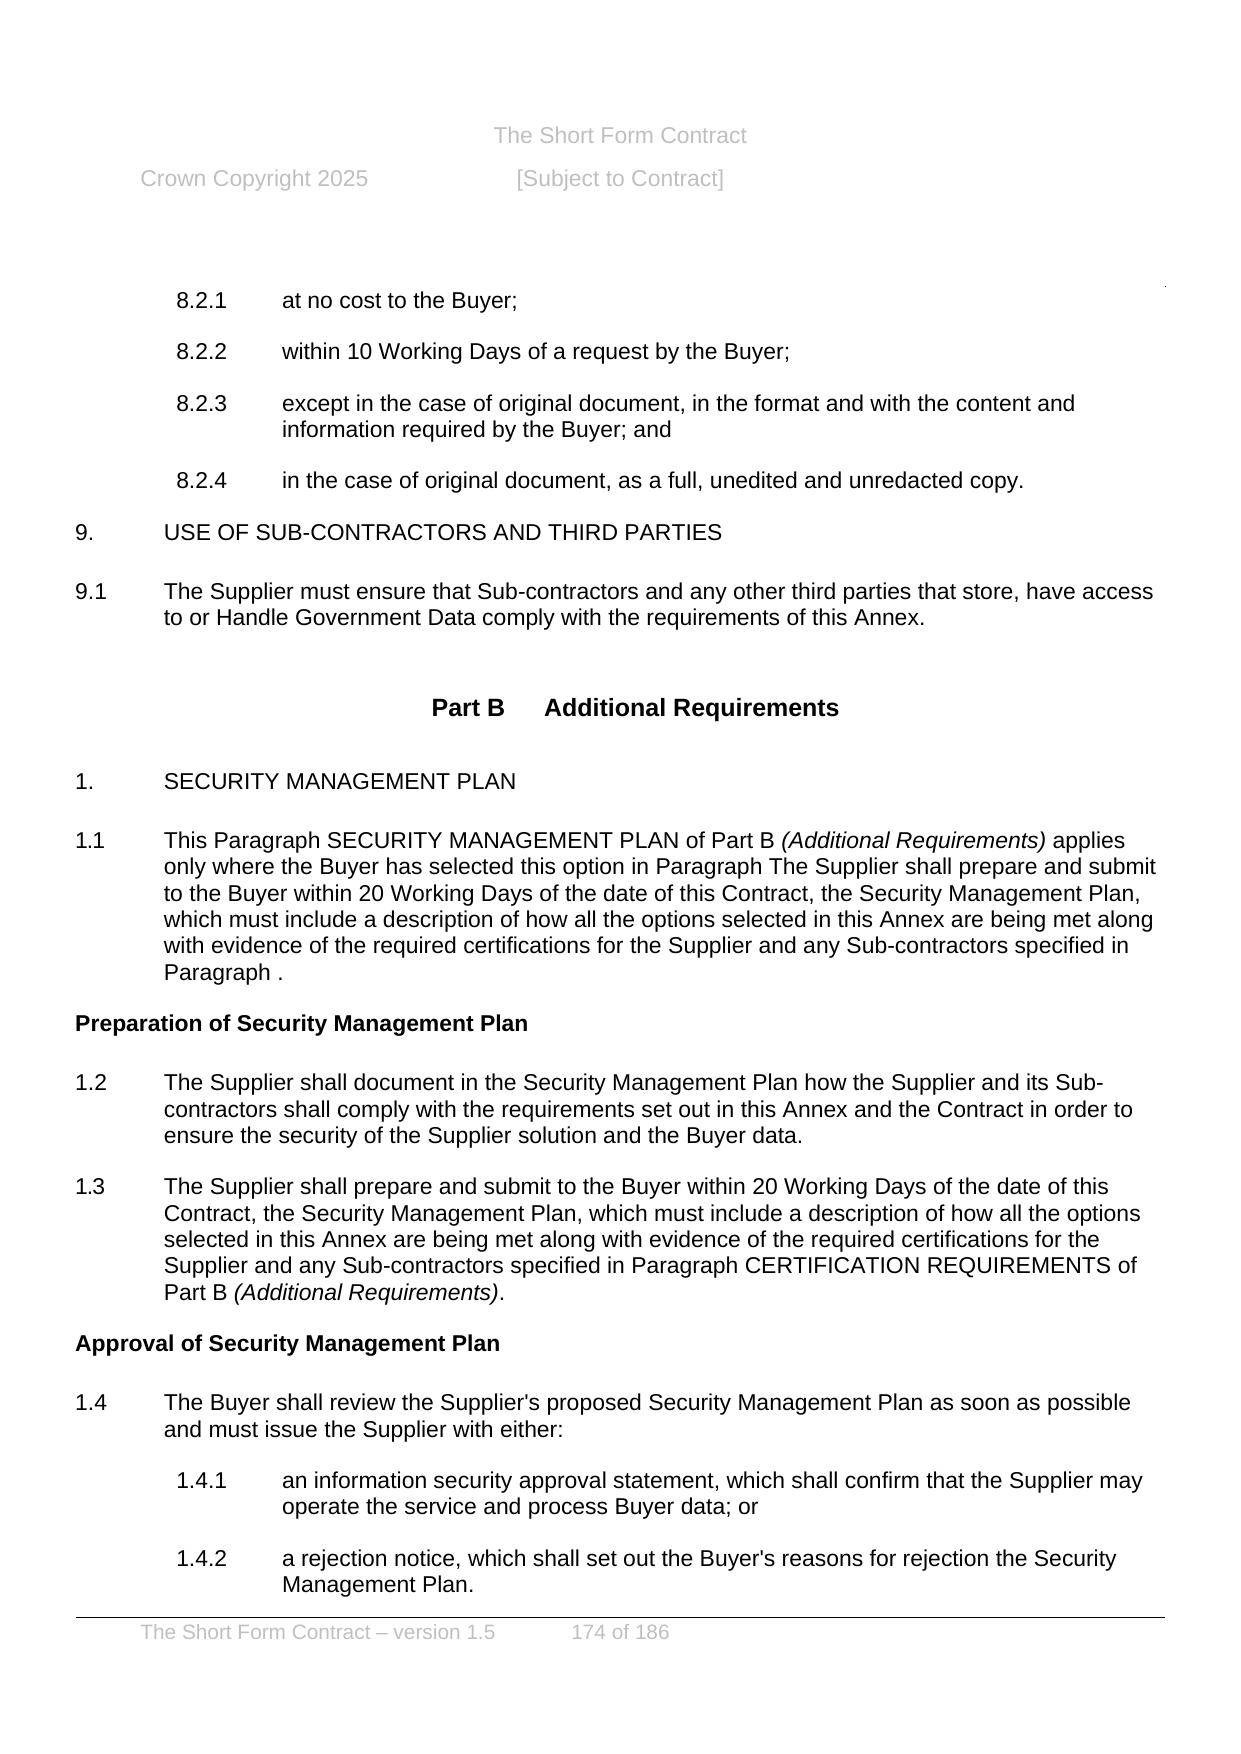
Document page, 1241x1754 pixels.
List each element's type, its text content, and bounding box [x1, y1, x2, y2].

subtitle Additional Requirements [112, 693, 1166, 722]
text Approval of Security Management Plan [75, 1330, 1166, 1356]
list The Supplier shall document in the Security Management Plan how the Supplier and its Sub-contractors shall comply with the requirements set out in this Annex and the Contract in order to ensure the security of the Supplier solution and the Buyer data. [75, 1069, 1166, 1148]
list The Supplier must ensure that Sub-contractors and any other third parties that store, have access to or Handle Government Data comply with the requirements of this Annex. [75, 578, 1166, 630]
list in the case of original document, as a full, unedited and unredacted copy. [223, 467, 1166, 493]
list This Paragraph 1 of Part B (Additional Requirements) applies only where the Buyer has selected this option in Paragraph 1.3. [75, 827, 1166, 985]
list a rejection notice, which shall set out the Buyer's reasons for rejection the Security Management Plan. [223, 1544, 1166, 1597]
list an information security approval statement, which shall confirm that the Supplier may operate the service and process Buyer data; or [223, 1467, 1166, 1519]
text Preparation of Security Management Plan [75, 1010, 1166, 1036]
list The Buyer shall review the Supplier's proposed Security Management Plan as soon as possible and must issue the Supplier with either: [75, 1389, 1166, 1442]
list at no cost to the Buyer; [223, 287, 1166, 313]
list within 10 Working Days of a request by the Buyer; [223, 338, 1166, 364]
list SECURITY MANAGEMENT PLAN [75, 768, 1166, 794]
list except in the case of original document, in the format and with the content and information required by the Buyer; and [223, 389, 1166, 442]
list The Supplier shall prepare and submit to the Buyer within 20 Working Days of the date of this Contract, the Security Management Plan, which must include a description of how all the options selected in this Annex are being met along with evidence of the required certifications for the Supplier and any Sub-contractors specified in Paragraph 4 of Part B (Additional Requirements). [75, 1173, 1166, 1305]
list USE OF SUB-CONTRACTORS AND THIRD PARTIES [75, 518, 1166, 545]
